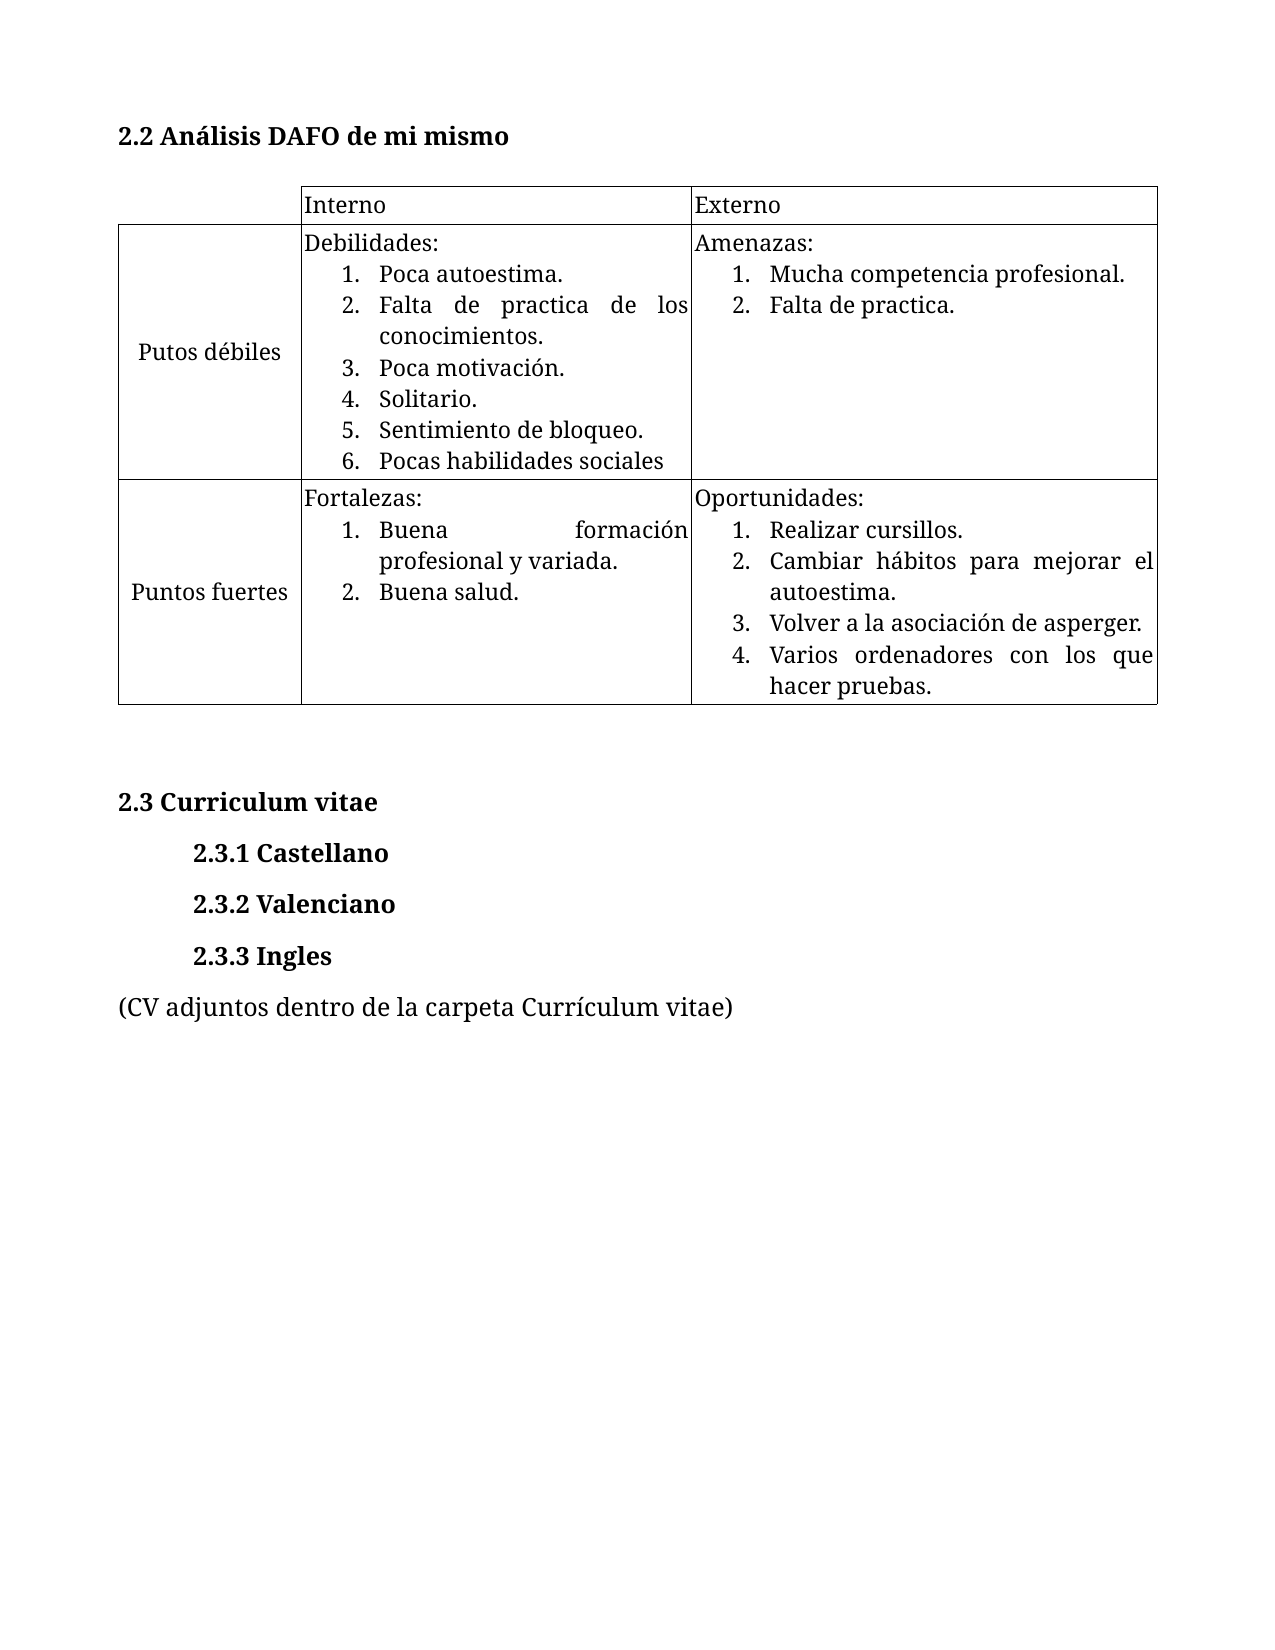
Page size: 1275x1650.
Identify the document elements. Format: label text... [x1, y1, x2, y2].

text 2.3.1 Castellano [118, 836, 1157, 870]
text 2.3.2 Valenciano [118, 887, 1157, 921]
table_cell Debilidades: Poca autoestima. Falta de practica de los conocimientos. Poca motivación. Solitario. Sentimiento de bloqueo. Pocas habilidades sociales [302, 225, 691, 479]
table_cell Amenazas: Mucha competencia profesional. Falta de practica. [692, 225, 1157, 479]
text 2.3.3 Ingles [118, 938, 1157, 972]
table_header [118, 186, 301, 223]
table_cell Puntos fuertes [119, 480, 301, 704]
table_header Externo [692, 187, 1157, 223]
text (CV adjuntos dentro de la carpeta Currículum vitae) [118, 989, 1157, 1023]
text 2.3 Curriculum vitae [118, 785, 1157, 819]
table_cell Fortalezas: Buena formación profesional y variada. Buena salud. [302, 480, 691, 704]
table_header Interno [302, 187, 691, 223]
text 2.2 Análisis DAFO de mi mismo [118, 118, 1157, 152]
table_cell Putos débiles [119, 225, 301, 479]
table_cell Oportunidades: Realizar cursillos. Cambiar hábitos para mejorar el autoestima. Volver a la asociación de asperger. Varios ordenadores con los que hacer pruebas. [692, 480, 1157, 704]
